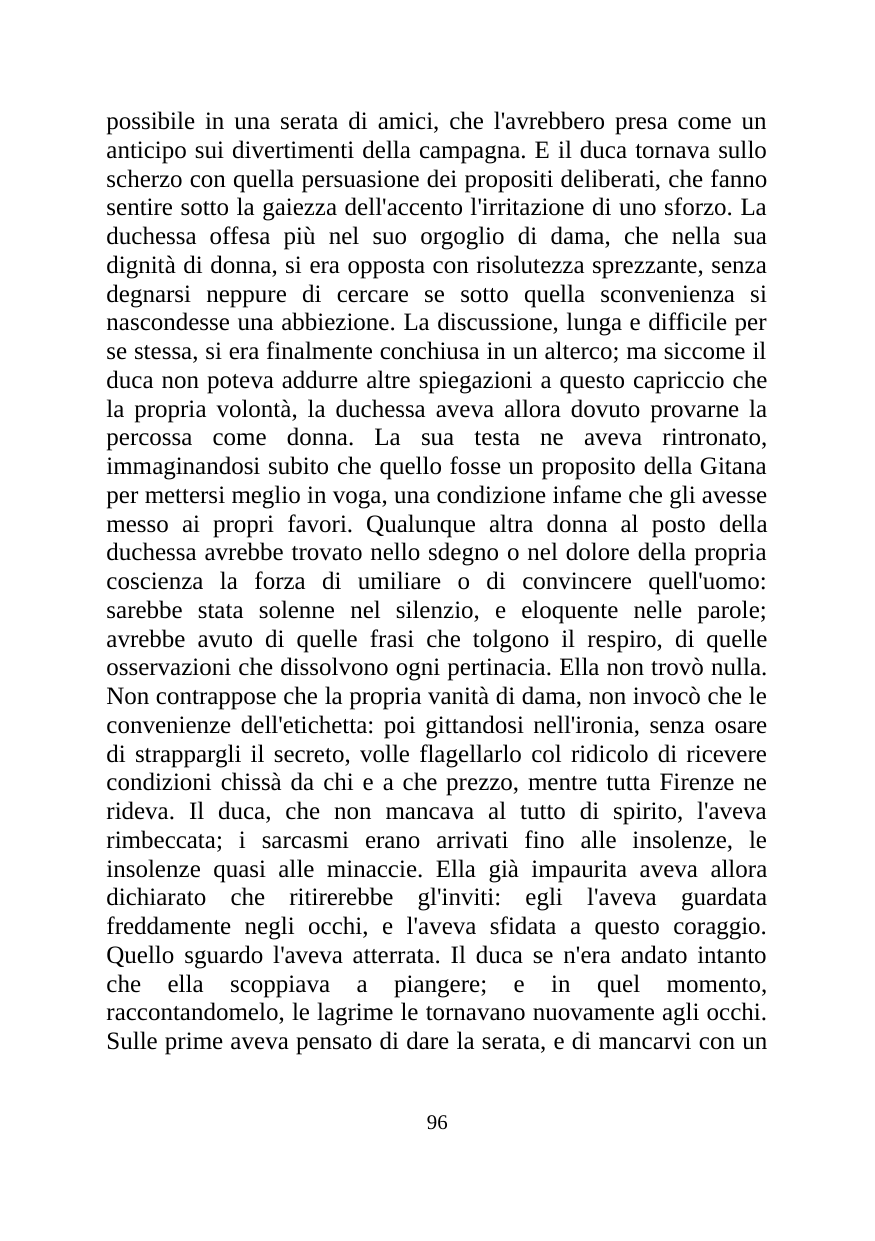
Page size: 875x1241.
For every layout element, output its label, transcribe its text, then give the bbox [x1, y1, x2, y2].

text possibile in una serata di amici, che l'avrebbero presa come un anticipo sui divertimenti della campagna. E il duca tornava sullo scherzo con quella persuasione dei propositi deliberati, che fanno sentire sotto la gaiezza dell'accento l'irritazione di uno sforzo. La duchessa offesa più nel suo orgoglio di dama, che nella sua dignità di donna, si era opposta con risolutezza sprezzante, senza degnarsi neppure di cercare se sotto quella sconvenienza si nascondesse una abbiezione. La discussione, lunga e difficile per se stessa, si era finalmente conchiusa in un alterco; ma siccome il duca non poteva addurre altre spiegazioni a questo capriccio che la propria volontà, la duchessa aveva allora dovuto provarne la percossa come donna. La sua testa ne aveva rintronato, immaginandosi subito che quello fosse un proposito della Gitana per mettersi meglio in voga, una condizione infame che gli avesse messo ai propri favori. Qualunque altra donna al posto della duchessa avrebbe trovato nello sdegno o nel dolore della propria coscienza la forza di umiliare o di convincere quell'uomo: sarebbe stata solenne nel silenzio, e eloquente nelle parole; avrebbe avuto di quelle frasi che tolgono il respiro, di quelle osservazioni che dissolvono ogni pertinacia. Ella non trovò nulla. Non contrappose che la propria vanità di dama, non invocò che le convenienze dell'etichetta: poi gittandosi nell'ironia, senza osare di strappargli il secreto, volle flagellarlo col ridicolo di ricevere condizioni chissà da chi e a che prezzo, mentre tutta Firenze ne rideva. Il duca, che non mancava al tutto di spirito, l'aveva rimbeccata; i sarcasmi erano arrivati fino alle insolenze, le insolenze quasi alle minaccie. Ella già impaurita aveva allora dichiarato che ritirerebbe gl'inviti: egli l'aveva guardata freddamente negli occhi, e l'aveva sfidata a questo coraggio. Quello sguardo l'aveva atterrata. Il duca se n'era andato intanto che ella scoppiava a piangere; e in quel momento, raccontandomelo, le lagrime le tornavano nuovamente agli occhi. Sulle prime aveva pensato di dare la serata, e di mancarvi con un [106, 106, 768, 1055]
